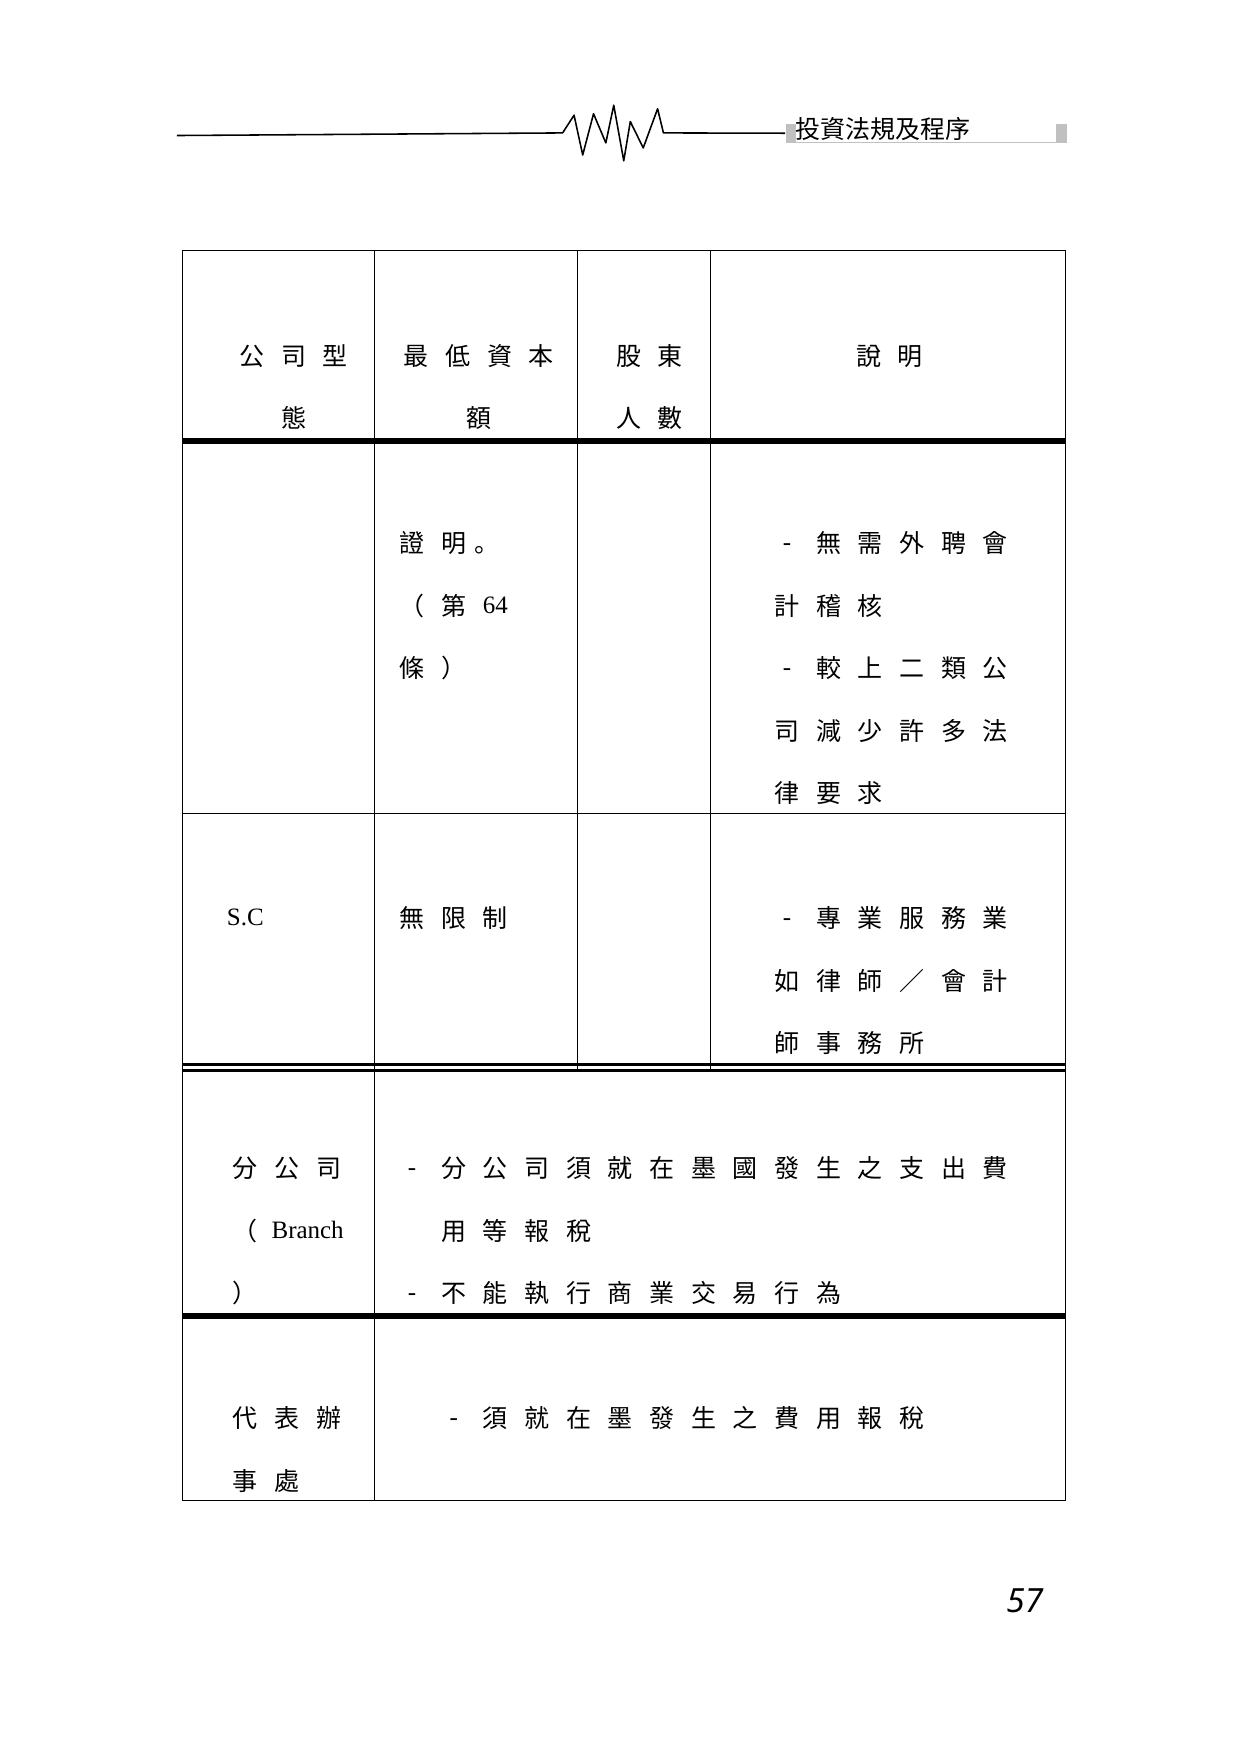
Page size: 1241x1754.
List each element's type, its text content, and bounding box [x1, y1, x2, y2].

table_header 最低資本額 [375, 251, 577, 438]
table_cell 分公司（Branch） [183, 1072, 374, 1313]
table_cell -專業服務業如律師／會計師事務所 [711, 814, 1065, 1063]
table_cell [578, 814, 710, 1063]
table_cell -分公司須就在墨國發生之支出費用等報稅 -不能執行商業交易行為 [375, 1072, 1065, 1313]
table_cell 代表辦事處 [183, 1319, 374, 1500]
table_header 股東人數 [578, 251, 710, 438]
table_cell 證明。（第64條） [375, 444, 577, 813]
table_cell -須就在墨發生之費用報稅 [375, 1319, 1065, 1500]
table_cell 無限制 [375, 814, 577, 1063]
table_cell [578, 444, 710, 813]
table_cell S.C [183, 814, 374, 1063]
table_cell -無需外聘會計稽核 -較上二類公司減少許多法律要求 [711, 444, 1065, 813]
table_header 公司型態 [183, 251, 374, 438]
table_header 說明 [711, 251, 1065, 438]
table_cell [183, 444, 374, 813]
